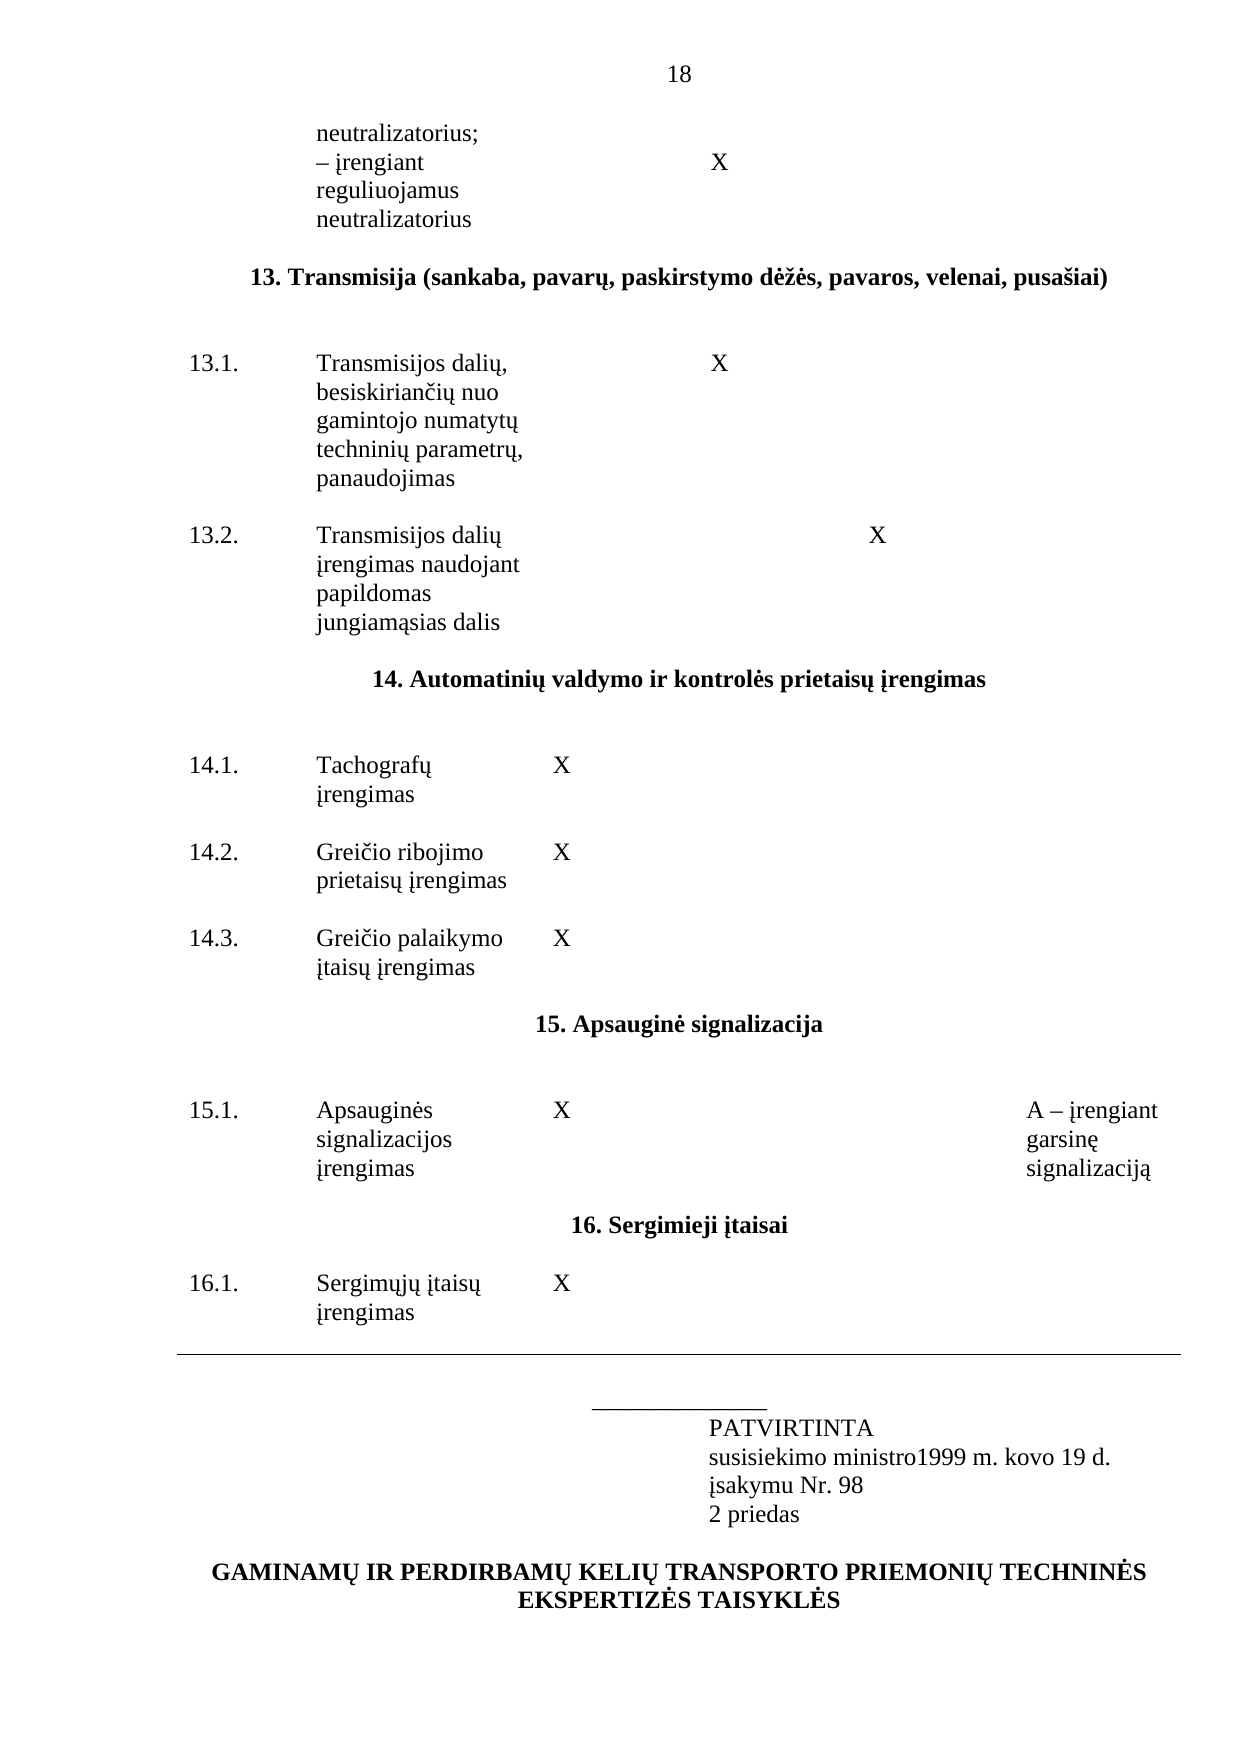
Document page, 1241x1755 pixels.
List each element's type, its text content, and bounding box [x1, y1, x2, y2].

table_cell [699, 837, 857, 894]
table_cell [699, 549, 857, 636]
table_cell [305, 808, 541, 837]
table_cell [699, 118, 857, 147]
table_cell [857, 923, 1015, 981]
table_cell [541, 233, 699, 262]
table_cell [857, 233, 1015, 262]
table_cell [699, 1067, 857, 1096]
table_cell [857, 549, 1015, 636]
table_cell Sergimųjų įtaisų įrengimas [305, 1268, 541, 1326]
table_cell [177, 722, 305, 751]
table_cell [305, 636, 541, 664]
table_cell [177, 1067, 305, 1096]
table_cell [857, 147, 1015, 233]
table_cell [1015, 923, 1181, 981]
text įsakymu Nr. 98 [177, 1470, 1181, 1499]
table_cell [305, 722, 541, 751]
table_cell [699, 751, 857, 808]
table_cell [541, 894, 699, 923]
table_cell [699, 521, 857, 549]
table_cell [699, 319, 857, 348]
table_cell [177, 492, 305, 521]
table_cell [699, 233, 857, 262]
table_cell [1015, 636, 1181, 664]
table_cell Apsauginės signalizacijos įrengimas [305, 1096, 541, 1182]
table_cell [1015, 147, 1181, 233]
text susisiekimo ministro1999 m. kovo 19 d. [177, 1442, 1181, 1470]
table_cell [1015, 521, 1181, 549]
table_cell [541, 521, 699, 549]
table_cell [177, 1182, 305, 1211]
table_cell [857, 377, 1015, 406]
table_cell [1015, 894, 1181, 923]
table_cell [699, 1096, 857, 1182]
table_cell [699, 808, 857, 837]
table_cell Tachografų įrengimas [305, 751, 541, 808]
table_cell [857, 1182, 1015, 1211]
table_cell [177, 1326, 305, 1354]
table_cell [699, 981, 857, 1009]
table_cell [541, 319, 699, 348]
table_cell X [541, 837, 699, 894]
table_cell [177, 147, 305, 233]
table_cell [177, 233, 305, 262]
table_cell [1015, 233, 1181, 262]
table_cell X [541, 751, 699, 808]
table_cell X [857, 521, 1015, 549]
text ______________ [177, 1384, 1181, 1413]
table_cell [305, 1182, 541, 1211]
table_cell [1015, 1268, 1181, 1326]
table_cell [857, 1268, 1015, 1326]
table_cell [699, 923, 857, 981]
table_cell [177, 319, 305, 348]
table_cell [1015, 1067, 1181, 1096]
table_cell [699, 1182, 857, 1211]
table_cell [1015, 981, 1181, 1009]
table_cell [541, 348, 699, 377]
table_cell 15. Apsauginė signalizacija [177, 1009, 1181, 1067]
table_cell X [541, 923, 699, 981]
table_cell [541, 492, 699, 521]
table_cell [857, 808, 1015, 837]
table_cell 14.1. [177, 751, 305, 808]
table_cell [305, 894, 541, 923]
table_cell X [699, 348, 857, 377]
table_cell [857, 722, 1015, 751]
table_cell [305, 1067, 541, 1096]
table_cell [1015, 348, 1181, 377]
table_cell [857, 406, 1015, 492]
table_cell [699, 722, 857, 751]
table_cell 14. Automatinių valdymo ir kontrolės prietaisų įrengimas [177, 664, 1181, 722]
table_cell Greičio palaikymo įtaisų įrengimas [305, 923, 541, 981]
table_cell 14.2. [177, 837, 305, 894]
table_cell [857, 1096, 1015, 1182]
table_cell [857, 319, 1015, 348]
table_cell [699, 1326, 857, 1354]
table_cell [699, 492, 857, 521]
table_cell X [699, 147, 857, 233]
table_cell [541, 147, 699, 233]
table_cell [541, 118, 699, 147]
table_cell [1015, 1326, 1181, 1354]
table_cell [305, 1326, 541, 1354]
table_cell [699, 894, 857, 923]
table_cell [177, 549, 305, 636]
table_cell [305, 319, 541, 348]
table_cell Transmisijos dalių, besiskiriančių nuo gamintojo numatytų techninių parametrų, panaudojimas [305, 348, 541, 492]
table_cell neutralizatorius; [305, 118, 541, 147]
table_cell [541, 1182, 699, 1211]
table_cell [177, 894, 305, 923]
table_cell [857, 1067, 1015, 1096]
table_cell [1015, 319, 1181, 348]
table_cell [857, 1326, 1015, 1354]
table_cell [177, 118, 305, 147]
text GAMINAMŲ IR PERDIRBAMŲ KELIŲ TRANSPORTO PRIEMONIŲ TECHNINĖS EKSPERTIZĖS TAISYKLĖS [177, 1557, 1181, 1614]
table_cell [1015, 808, 1181, 837]
table_cell [305, 233, 541, 262]
table_cell [541, 549, 699, 636]
table_cell [1015, 751, 1181, 808]
table_cell [857, 751, 1015, 808]
text 2 priedas [177, 1499, 1181, 1528]
table_cell [857, 981, 1015, 1009]
table_cell 14.3. [177, 923, 305, 981]
table_cell [857, 894, 1015, 923]
table_cell [1015, 377, 1181, 406]
table_cell [541, 1326, 699, 1354]
table_cell [541, 722, 699, 751]
table_cell [541, 808, 699, 837]
table_cell [857, 118, 1015, 147]
table_cell – įrengiant reguliuojamus neutralizatorius [305, 147, 541, 233]
table_cell [699, 406, 857, 492]
table_cell [177, 981, 305, 1009]
table_cell 16. Sergimieji įtaisai [177, 1211, 1181, 1268]
table_cell A – įrengiant garsinę signalizaciją [1015, 1096, 1181, 1182]
table_cell [1015, 722, 1181, 751]
table_cell 13. Transmisija (sankaba, pavarų, paskirstymo dėžės, pavaros, velenai, pusašiai) [177, 262, 1181, 319]
table_cell Transmisijos dalių įrengimas naudojant papildomas jungiamąsias dalis [305, 521, 541, 636]
table_cell [1015, 406, 1181, 492]
table_cell 13.1. [177, 348, 305, 492]
table_cell [541, 406, 699, 492]
table_cell [541, 981, 699, 1009]
table_cell [857, 636, 1015, 664]
table_cell 13.2. [177, 521, 305, 549]
table_cell [1015, 118, 1181, 147]
table_cell 15.1. [177, 1096, 305, 1182]
table_cell 16.1. [177, 1268, 305, 1326]
text PATVIRTINTA [177, 1413, 1181, 1442]
table_cell [1015, 837, 1181, 894]
table_cell [699, 377, 857, 406]
table_cell [541, 1067, 699, 1096]
table_cell [177, 636, 305, 664]
table_cell [857, 492, 1015, 521]
table_cell X [541, 1268, 699, 1326]
table_cell [305, 492, 541, 521]
table_cell [541, 377, 699, 406]
table_cell [1015, 549, 1181, 636]
table_cell [177, 808, 305, 837]
table_cell [1015, 1182, 1181, 1211]
table_cell [857, 348, 1015, 377]
table_cell [305, 981, 541, 1009]
table_cell Greičio ribojimo prietaisų įrengimas [305, 837, 541, 894]
table_cell [699, 1268, 857, 1326]
table_cell [699, 636, 857, 664]
table_cell X [541, 1096, 699, 1182]
table_cell [541, 636, 699, 664]
table_cell [1015, 492, 1181, 521]
table_cell [857, 837, 1015, 894]
